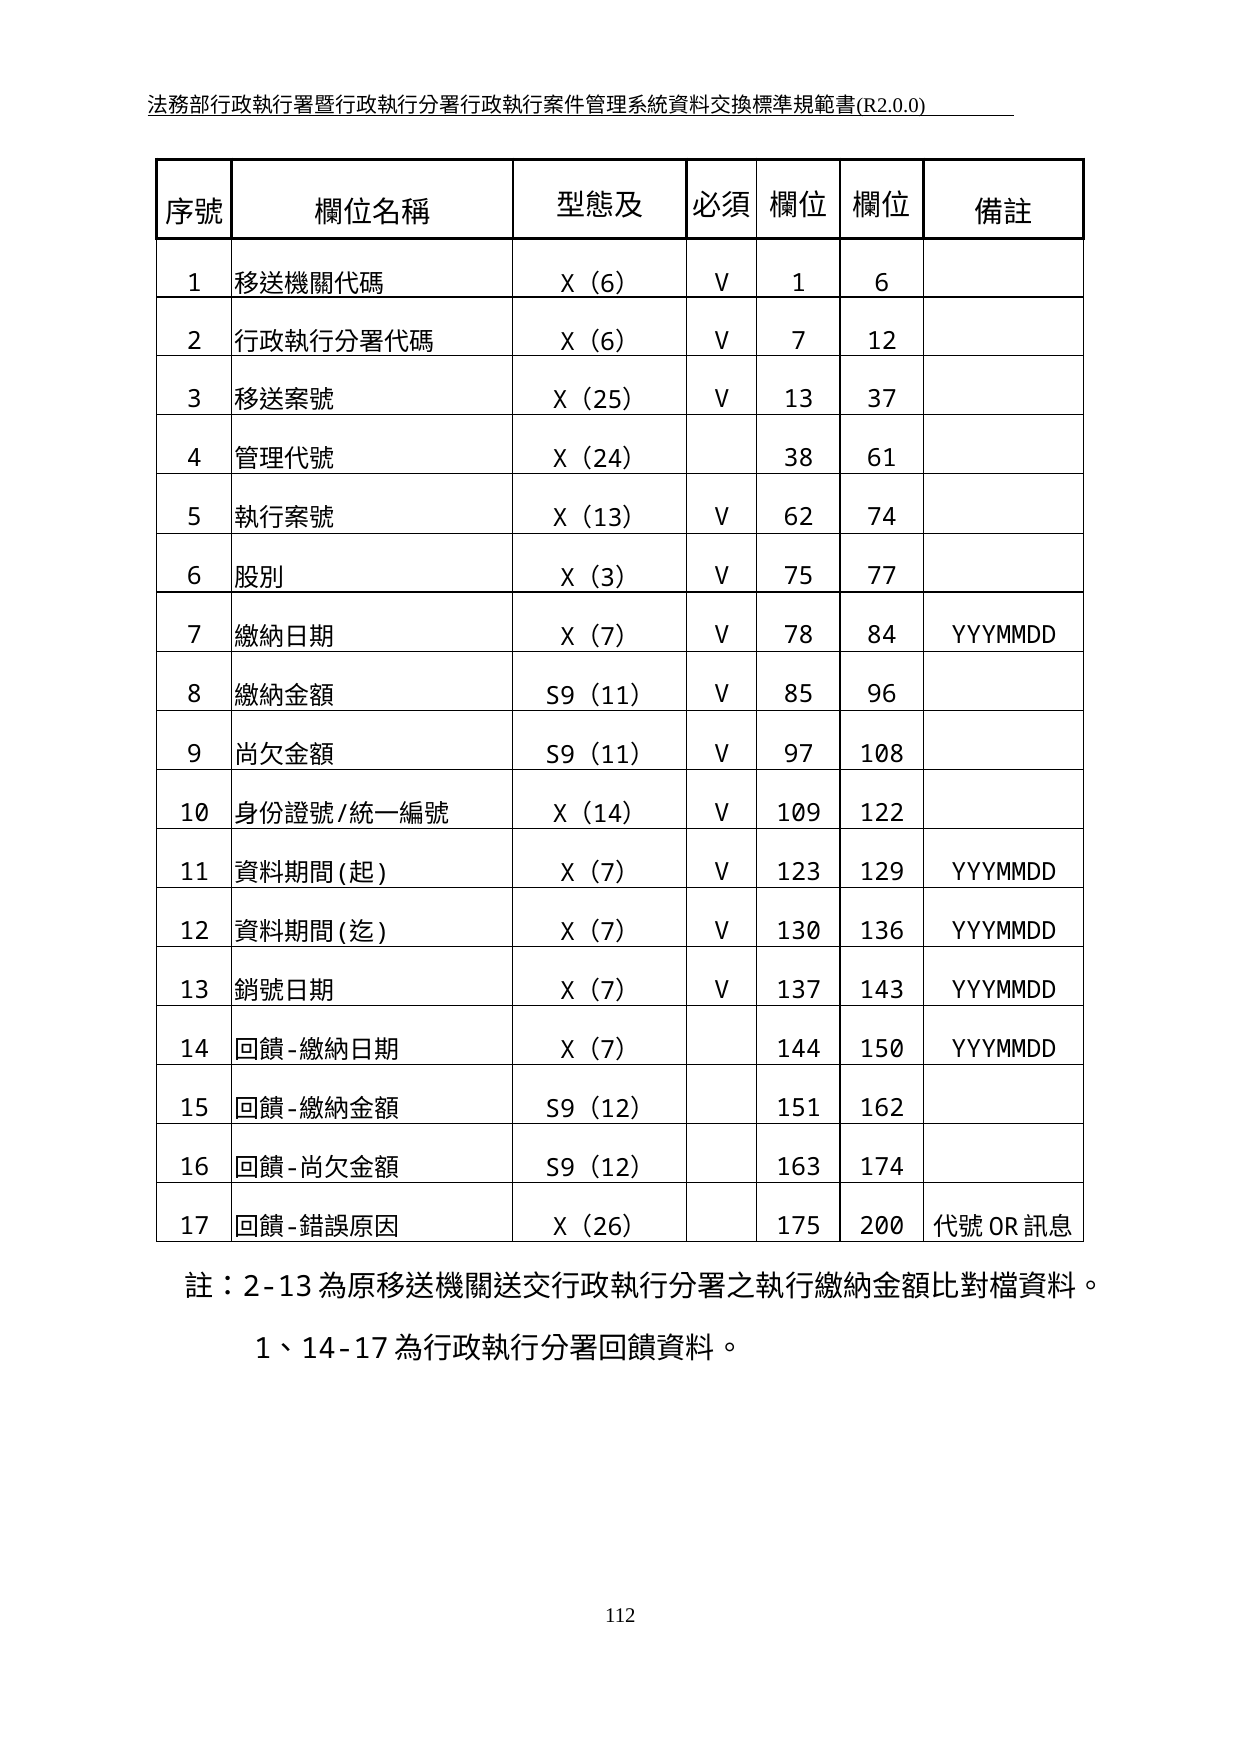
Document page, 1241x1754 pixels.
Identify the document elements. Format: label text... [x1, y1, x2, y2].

table_cell 13 [157, 947, 231, 1005]
table_cell 2 [157, 298, 231, 355]
table_cell V [687, 474, 756, 532]
table_cell YYYMMDD [924, 593, 1083, 651]
table_cell 4 [157, 415, 231, 473]
table_cell V [687, 356, 756, 414]
table_cell 78 [757, 593, 839, 651]
table_cell S9（11） [513, 711, 686, 769]
table_cell V [687, 947, 756, 1005]
table_cell 行政執行分署代碼 [232, 298, 512, 355]
table_cell X（6） [513, 298, 686, 355]
table_cell 7 [157, 593, 231, 651]
table_cell X（7） [513, 888, 686, 946]
table_cell [924, 534, 1083, 591]
table_cell 移送案號 [232, 356, 512, 414]
table_cell V [687, 829, 756, 887]
table_cell 執行案號 [232, 474, 512, 532]
table_cell 身份證號/統一編號 [232, 770, 512, 828]
table_cell 61 [841, 415, 923, 473]
table_cell 回饋-錯誤原因 [232, 1183, 512, 1241]
table_cell [924, 1124, 1083, 1182]
table_cell S9（11） [513, 652, 686, 709]
table_cell 150 [841, 1006, 923, 1064]
table_cell 136 [841, 888, 923, 946]
table_cell V [687, 534, 756, 591]
table_cell 6 [157, 534, 231, 591]
table_header 必須 輸入 [688, 161, 756, 237]
table_cell 174 [841, 1124, 923, 1182]
table_cell [924, 356, 1083, 414]
table_cell 62 [757, 474, 839, 532]
table_cell V [687, 298, 756, 355]
table_cell 84 [841, 593, 923, 651]
table_cell V [687, 770, 756, 828]
table_cell 繳納金額 [232, 652, 512, 709]
table_cell X（7） [513, 593, 686, 651]
table_cell 175 [757, 1183, 839, 1241]
table_cell 163 [757, 1124, 839, 1182]
table_cell 回饋-繳納金額 [232, 1065, 512, 1123]
table_cell 移送機關代碼 [232, 240, 512, 296]
table_cell 1 [157, 240, 231, 296]
table_cell [687, 1183, 756, 1241]
table_cell 122 [841, 770, 923, 828]
table_cell 資料期間(迄) [232, 888, 512, 946]
table_cell 74 [841, 474, 923, 532]
table_cell S9（12） [513, 1065, 686, 1123]
table_cell X（26） [513, 1183, 686, 1241]
table_cell [924, 415, 1083, 473]
table_cell X（6） [513, 240, 686, 296]
table_cell YYYMMDD [924, 829, 1083, 887]
table_cell 162 [841, 1065, 923, 1123]
table_cell X（13） [513, 474, 686, 532]
table_cell 151 [757, 1065, 839, 1123]
table_cell 12 [841, 298, 923, 355]
table_cell X（3） [513, 534, 686, 591]
table_cell [924, 770, 1083, 828]
table_cell 143 [841, 947, 923, 1005]
table_cell X（7） [513, 947, 686, 1005]
table_cell V [687, 888, 756, 946]
table_cell 137 [757, 947, 839, 1005]
table_cell [924, 1065, 1083, 1123]
table_cell 97 [757, 711, 839, 769]
table_cell [924, 298, 1083, 355]
table_cell [687, 1006, 756, 1064]
table_cell [924, 711, 1083, 769]
table_cell 繳納日期 [232, 593, 512, 651]
table_cell [924, 652, 1083, 709]
table_cell 14 [157, 1006, 231, 1064]
table_cell YYYMMDD [924, 1006, 1083, 1064]
table_cell 10 [157, 770, 231, 828]
table_cell YYYMMDD [924, 888, 1083, 946]
table_cell X（24） [513, 415, 686, 473]
table_cell 96 [841, 652, 923, 709]
table_cell X（7） [513, 829, 686, 887]
table_cell 8 [157, 652, 231, 709]
table_header 備註 [925, 161, 1082, 237]
table_cell 11 [157, 829, 231, 887]
table_cell 16 [157, 1124, 231, 1182]
table_cell V [687, 240, 756, 296]
table_cell 回饋-尚欠金額 [232, 1124, 512, 1182]
table_cell 85 [757, 652, 839, 709]
table_cell 130 [757, 888, 839, 946]
table_cell 75 [757, 534, 839, 591]
table_header 型態及 字元長度 [514, 161, 685, 237]
table_cell 9 [157, 711, 231, 769]
table_cell X（25） [513, 356, 686, 414]
table_cell 17 [157, 1183, 231, 1241]
table_cell 37 [841, 356, 923, 414]
table_cell V [687, 593, 756, 651]
table_cell 123 [757, 829, 839, 887]
table_cell 38 [757, 415, 839, 473]
table_cell 尚欠金額 [232, 711, 512, 769]
table_cell [924, 474, 1083, 532]
table_cell V [687, 652, 756, 709]
table_cell [687, 1065, 756, 1123]
table_cell V [687, 711, 756, 769]
table_cell 3 [157, 356, 231, 414]
table_cell [924, 240, 1083, 296]
table_cell 銷號日期 [232, 947, 512, 1005]
table_cell 200 [841, 1183, 923, 1241]
table_cell 代號OR訊息 [924, 1183, 1083, 1241]
table_cell X（14） [513, 770, 686, 828]
table_cell YYYMMDD [924, 947, 1083, 1005]
table_cell 1 [757, 240, 839, 296]
table_cell [687, 415, 756, 473]
table_cell 5 [157, 474, 231, 532]
table_header 序號 [158, 161, 230, 237]
table_header 欄位名稱 [233, 161, 512, 237]
table_cell 13 [757, 356, 839, 414]
text 註：2-13為原移送機關送交行政執行分署之執行繳納金額比對檔資料。 [166, 1242, 1092, 1305]
table_cell 股別 [232, 534, 512, 591]
table_cell 7 [757, 298, 839, 355]
table_cell X（7） [513, 1006, 686, 1064]
table_header 欄位 迄 [841, 161, 922, 237]
table_cell S9（12） [513, 1124, 686, 1182]
table_cell 15 [157, 1065, 231, 1123]
table_cell 管理代號 [232, 415, 512, 473]
table_cell 144 [757, 1006, 839, 1064]
table_cell 129 [841, 829, 923, 887]
table_cell 12 [157, 888, 231, 946]
table_cell 108 [841, 711, 923, 769]
table_cell 回饋-繳納日期 [232, 1006, 512, 1064]
table_cell 109 [757, 770, 839, 828]
table_cell [687, 1124, 756, 1182]
table_cell 資料期間(起) [232, 829, 512, 887]
text 1、14-17為行政執行分署回饋資料。 [166, 1305, 1092, 1367]
table_cell 6 [841, 240, 923, 296]
table_header 欄位 起 [757, 161, 839, 237]
table_cell 77 [841, 534, 923, 591]
